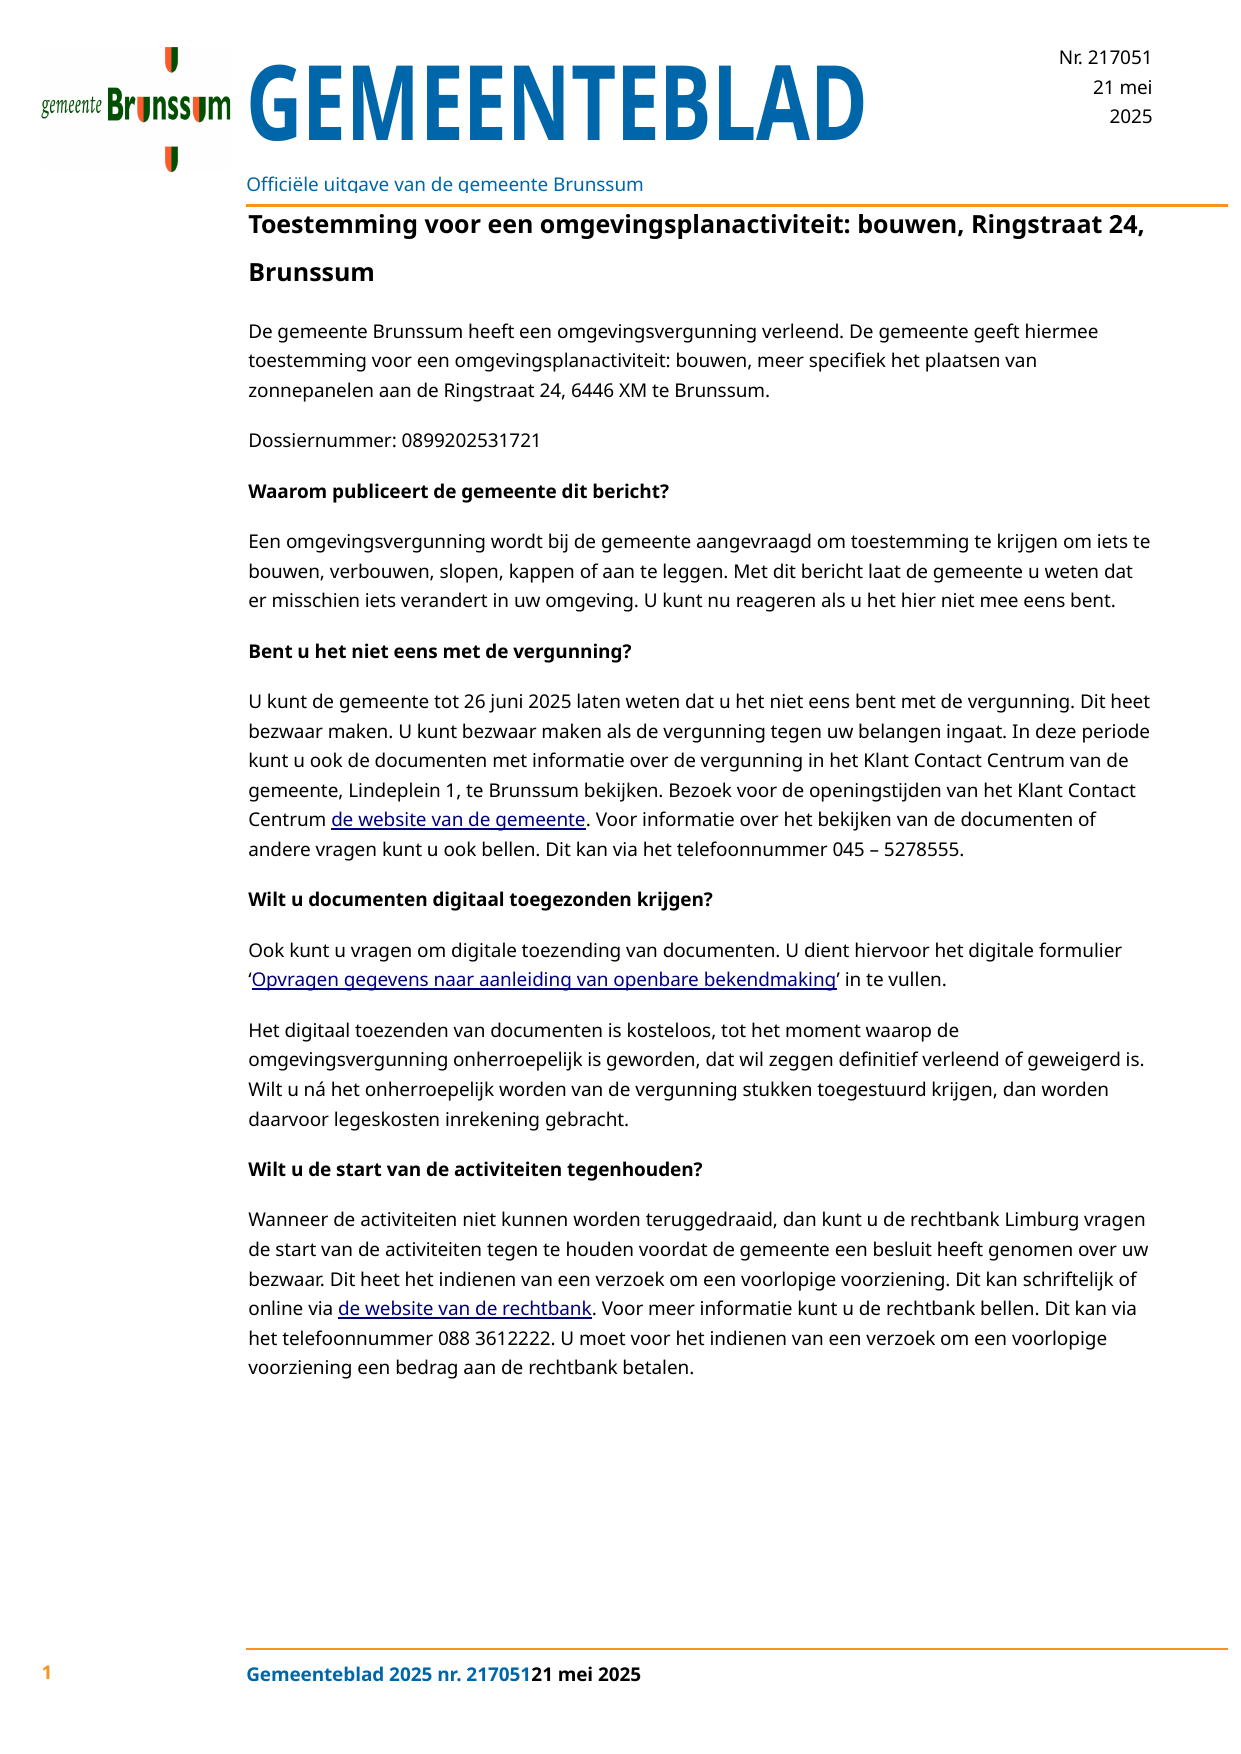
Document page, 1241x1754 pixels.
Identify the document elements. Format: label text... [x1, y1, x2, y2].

text Bent u het niet eens met de vergunning? [248, 638, 1152, 664]
text Een omgevingsvergunning wordt bij de gemeente aangevraagd om toestemming te krijgen om iets te bouwen, verbouwen, slopen, kappen of aan te leggen. Met dit bericht laat de gemeente u weten dat er misschien iets verandert in uw omgeving. U kunt nu reageren als u het hier niet mee eens bent. [248, 528, 1152, 613]
text U kunt de gemeente tot 26 juni 2025 laten weten dat u het niet eens bent met de vergunning. Dit heet bezwaar maken. U kunt bezwaar maken als de vergunning tegen uw belangen ingaat. In deze periode kunt u ook de documenten met informatie over de vergunning in het Klant Contact Centrum van de gemeente, Lindeplein 1, te Brunssum bekijken. Bezoek voor de openingstijden van het Klant Contact Centrum de website van de gemeente. Voor informatie over het bekijken van de documenten of andere vragen kunt u ook bellen. Dit kan via het telefoonnummer 045 – 5278555. [248, 688, 1152, 862]
text Dossiernummer: 0899202531721 [248, 427, 1152, 453]
text De gemeente Brunssum heeft een omgevingsvergunning verleend. De gemeente geeft hiermee toestemming voor een omgevingsplanactiviteit: bouwen, meer specifiek het plaatsen van zonnepanelen aan de Ringstraat 24, 6446 XM te Brunssum. [248, 318, 1152, 403]
picture [41, 47, 231, 172]
text Ook kunt u vragen om digitale toezending van documenten. U dient hiervoor het digitale formulier ‘Opvragen gegevens naar aanleiding van openbare bekendmaking’ in te vullen. [248, 937, 1152, 992]
text Toestemming voor een omgevingsplanactiviteit: bouwen, Ringstraat 24, Brunssum [248, 207, 1152, 288]
text Waarom publiceert de gemeente dit bericht? [248, 478, 1152, 504]
text Het digitaal toezenden van documenten is kosteloos, tot het moment waarop de omgevingsvergunning onherroepelijk is geworden, dat wil zeggen definitief verleend of geweigerd is. Wilt u ná het onherroepelijk worden van de vergunning stukken toegestuurd krijgen, dan worden daarvoor legeskosten inrekening gebracht. [248, 1017, 1152, 1132]
text Wilt u de start van de activiteiten tegenhouden? [248, 1156, 1152, 1182]
text Wanneer de activiteiten niet kunnen worden teruggedraaid, dan kunt u de rechtbank Limburg vragen de start van de activiteiten tegen te houden voordat de gemeente een besluit heeft genomen over uw bezwaar. Dit heet het indienen van een verzoek om een voorlopige voorziening. Dit kan schriftelijk of online via de website van de rechtbank. Voor meer informatie kunt u de rechtbank bellen. Dit kan via het telefoonnummer 088 3612222. U moet voor het indienen van een verzoek om een voorlopige voorziening een bedrag aan de rechtbank betalen. [248, 1207, 1152, 1380]
text Wilt u documenten digitaal toegezonden krijgen? [248, 887, 1152, 912]
